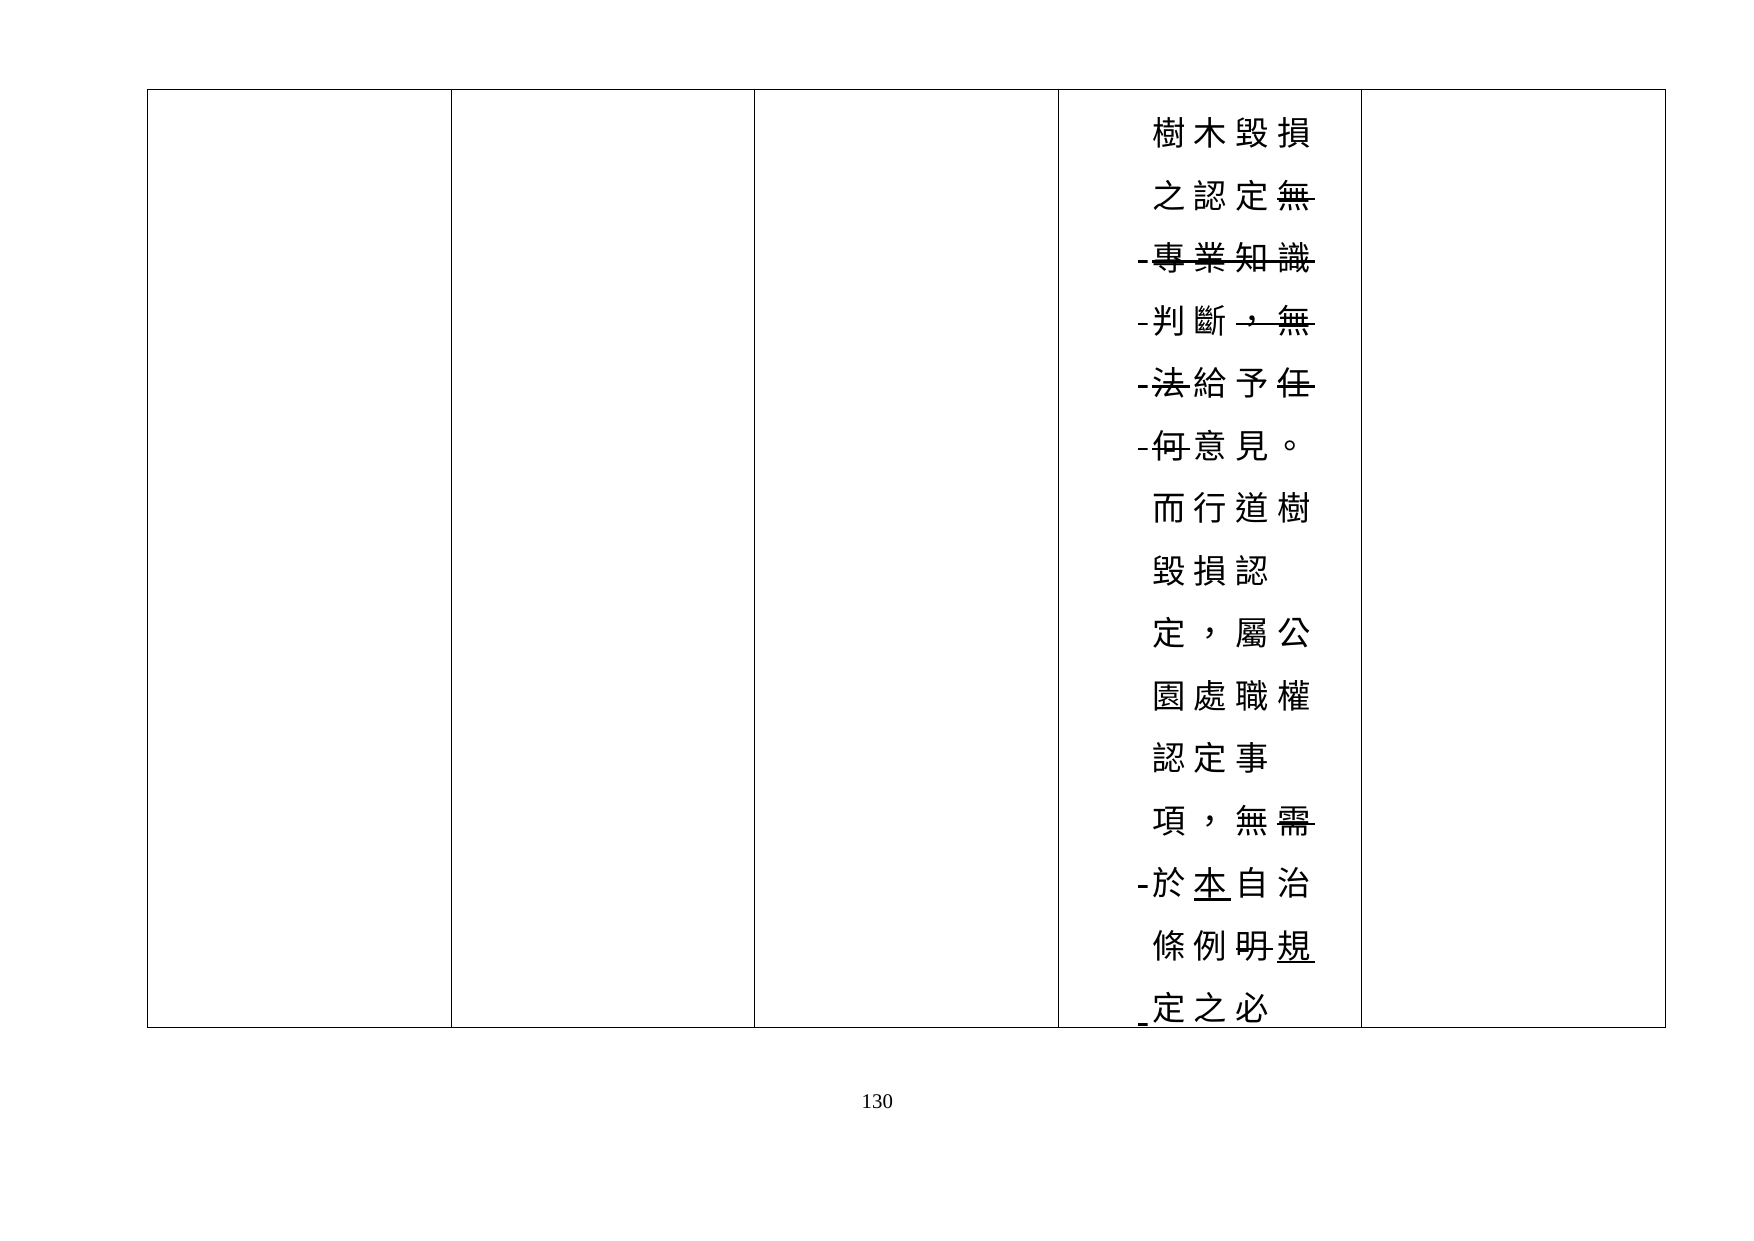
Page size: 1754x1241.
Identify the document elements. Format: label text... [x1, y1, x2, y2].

table_cell [148, 90, 451, 1027]
table_cell [1362, 90, 1665, 1027]
table_cell 樹木毀損之認定無專業知識判斷，無法給予任何意見。而行道樹毀損認定，屬公園處職權認定事項，無需於本自治條例明規定之必 [1059, 90, 1361, 1027]
table_cell [755, 90, 1058, 1027]
table_cell [452, 90, 754, 1027]
